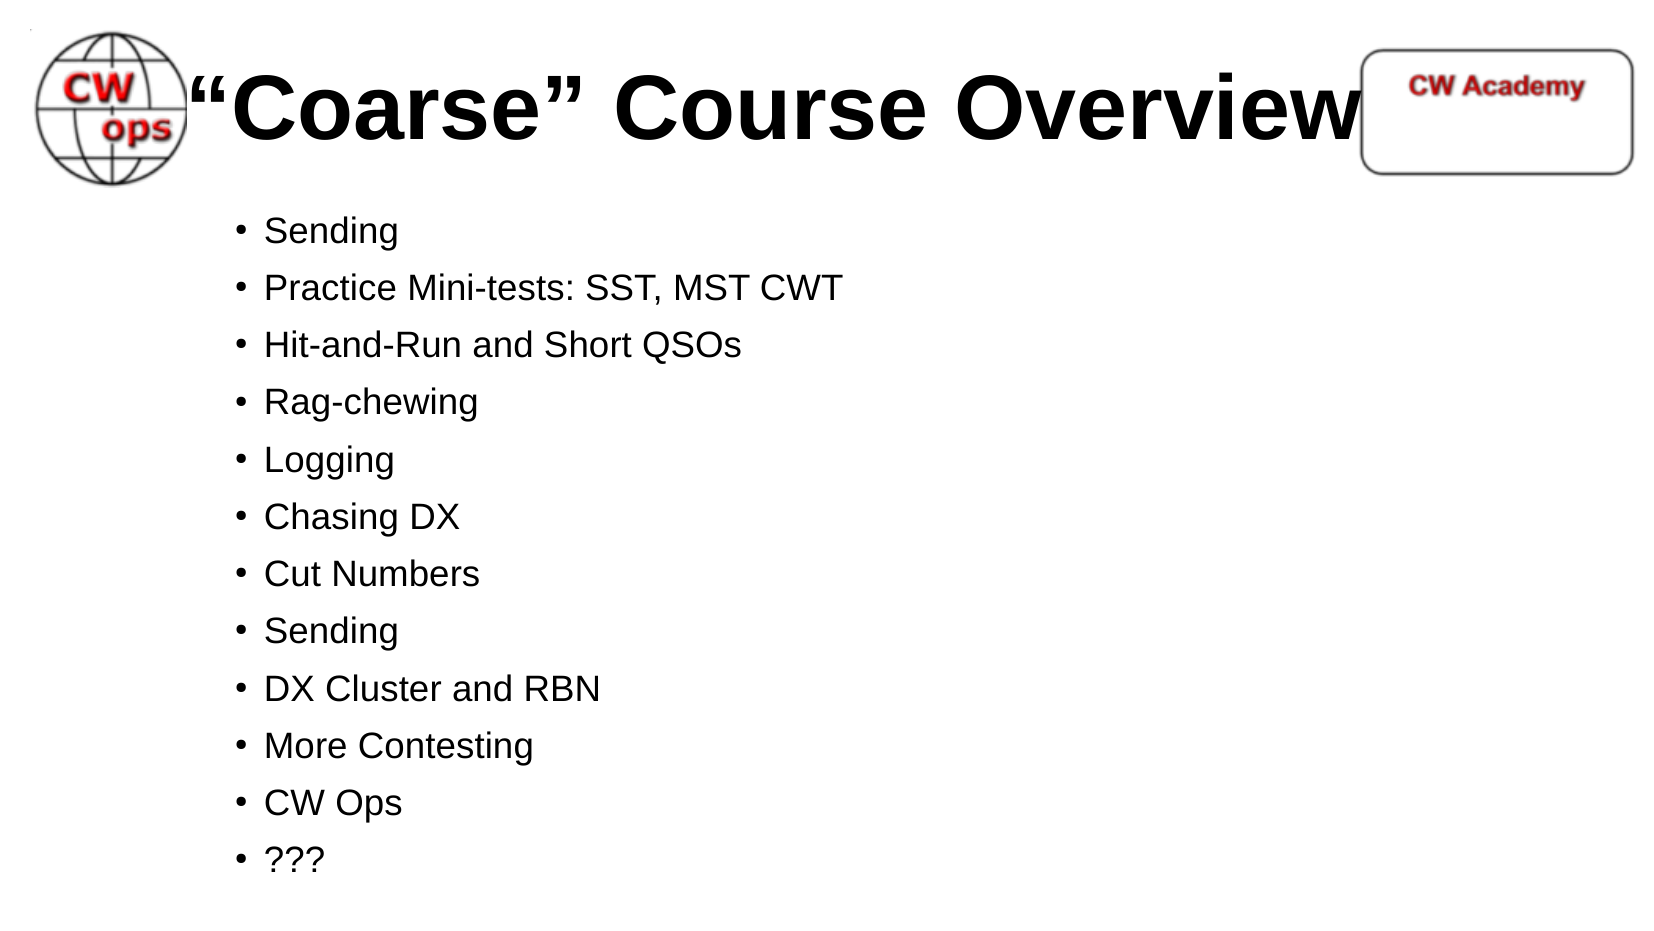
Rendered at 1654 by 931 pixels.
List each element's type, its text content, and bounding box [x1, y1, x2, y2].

title “Coarse” Course Overview [30, 30, 1519, 186]
list Sending Practice Mini-tests: SST, MST CWT Hit-and-Run and Short QSOs Rag-chewing Logging Chasing DX Cut Numbers Sending DX Cluster and RBN More Contesting CW Ops ??? [225, 210, 1576, 886]
picture [61, 186, 187, 194]
picture [1519, 37, 1640, 186]
